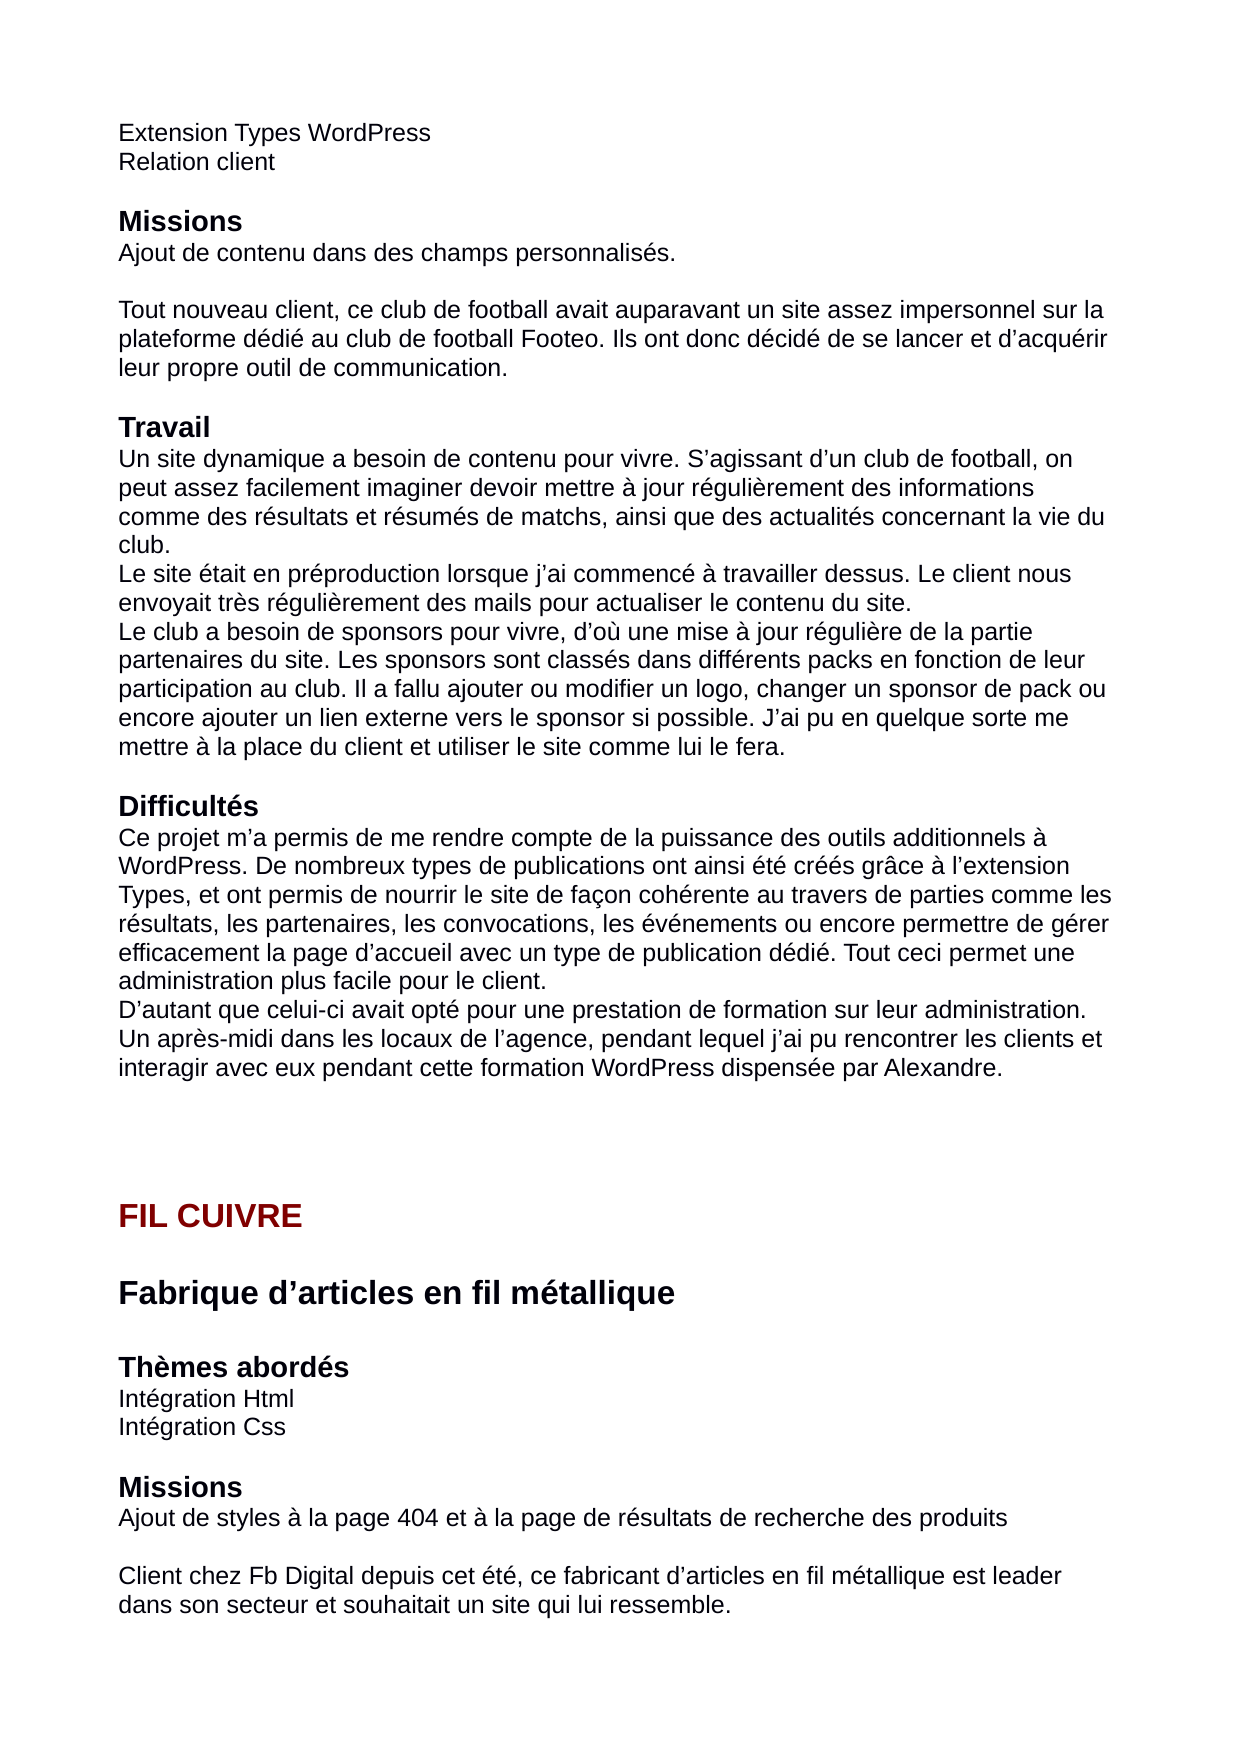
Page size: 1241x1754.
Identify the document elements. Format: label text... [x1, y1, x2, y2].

text Extension Types WordPress [118, 118, 1122, 147]
text D’autant que celui-ci avait opté pour une prestation de formation sur leur administration. Un après-midi dans les locaux de l’agence, pendant lequel j’ai pu rencontrer les clients et interagir avec eux pendant cette formation WordPress dispensée par Alexandre. [118, 995, 1122, 1081]
text Thèmes abordés [118, 1350, 1122, 1383]
text Missions [118, 204, 1122, 238]
text Client chez Fb Digital depuis cet été, ce fabricant d’articles en fil métallique est leader dans son secteur et souhaitait un site qui lui ressemble. [118, 1561, 1122, 1618]
text Tout nouveau client, ce club de football avait auparavant un site assez impersonnel sur la plateforme dédié au club de football Footeo. Ils ont donc décidé de se lancer et d’acquérir leur propre outil de communication. [118, 295, 1122, 382]
text Intégration Css [118, 1412, 1122, 1441]
text Travail [118, 410, 1122, 444]
text Relation client [118, 147, 1122, 176]
text Missions [118, 1470, 1122, 1503]
text Le club a besoin de sponsors pour vivre, d’où une mise à jour régulière de la partie partenaires du site. Les sponsors sont classés dans différents packs en fonction de leur participation au club. Il a fallu ajouter ou modifier un logo, changer un sponsor de pack ou encore ajouter un lien externe vers le sponsor si possible. J’ai pu en quelque sorte me mettre à la place du client et utiliser le site comme lui le fera. [118, 616, 1122, 760]
text Ajout de contenu dans des champs personnalisés. [118, 238, 1122, 267]
text Ajout de styles à la page 404 et à la page de résultats de recherche des produits [118, 1503, 1122, 1532]
text Ce projet m’a permis de me rendre compte de la puissance des outils additionnels à WordPress. De nombreux types de publications ont ainsi été créés grâce à l’extension Types, et ont permis de nourrir le site de façon cohérente au travers de parties comme les résultats, les partenaires, les convocations, les événements ou encore permettre de gérer efficacement la page d’accueil avec un type de publication dédié. Tout ceci permet une administration plus facile pour le client. [118, 822, 1122, 995]
text Un site dynamique a besoin de contenu pour vivre. S’agissant d’un club de football, on peut assez facilement imaginer devoir mettre à jour régulièrement des informations comme des résultats et résumés de matchs, ainsi que des actualités concernant la vie du club. [118, 444, 1122, 559]
text FIL CUIVRE [118, 1196, 1122, 1235]
text Le site était en préproduction lorsque j’ai commencé à travailler dessus. Le client nous envoyait très régulièrement des mails pour actualiser le contenu du site. [118, 559, 1122, 616]
text Fabrique d’articles en fil métallique [118, 1273, 1122, 1312]
text Difficultés [118, 789, 1122, 822]
text Intégration Html [118, 1383, 1122, 1412]
